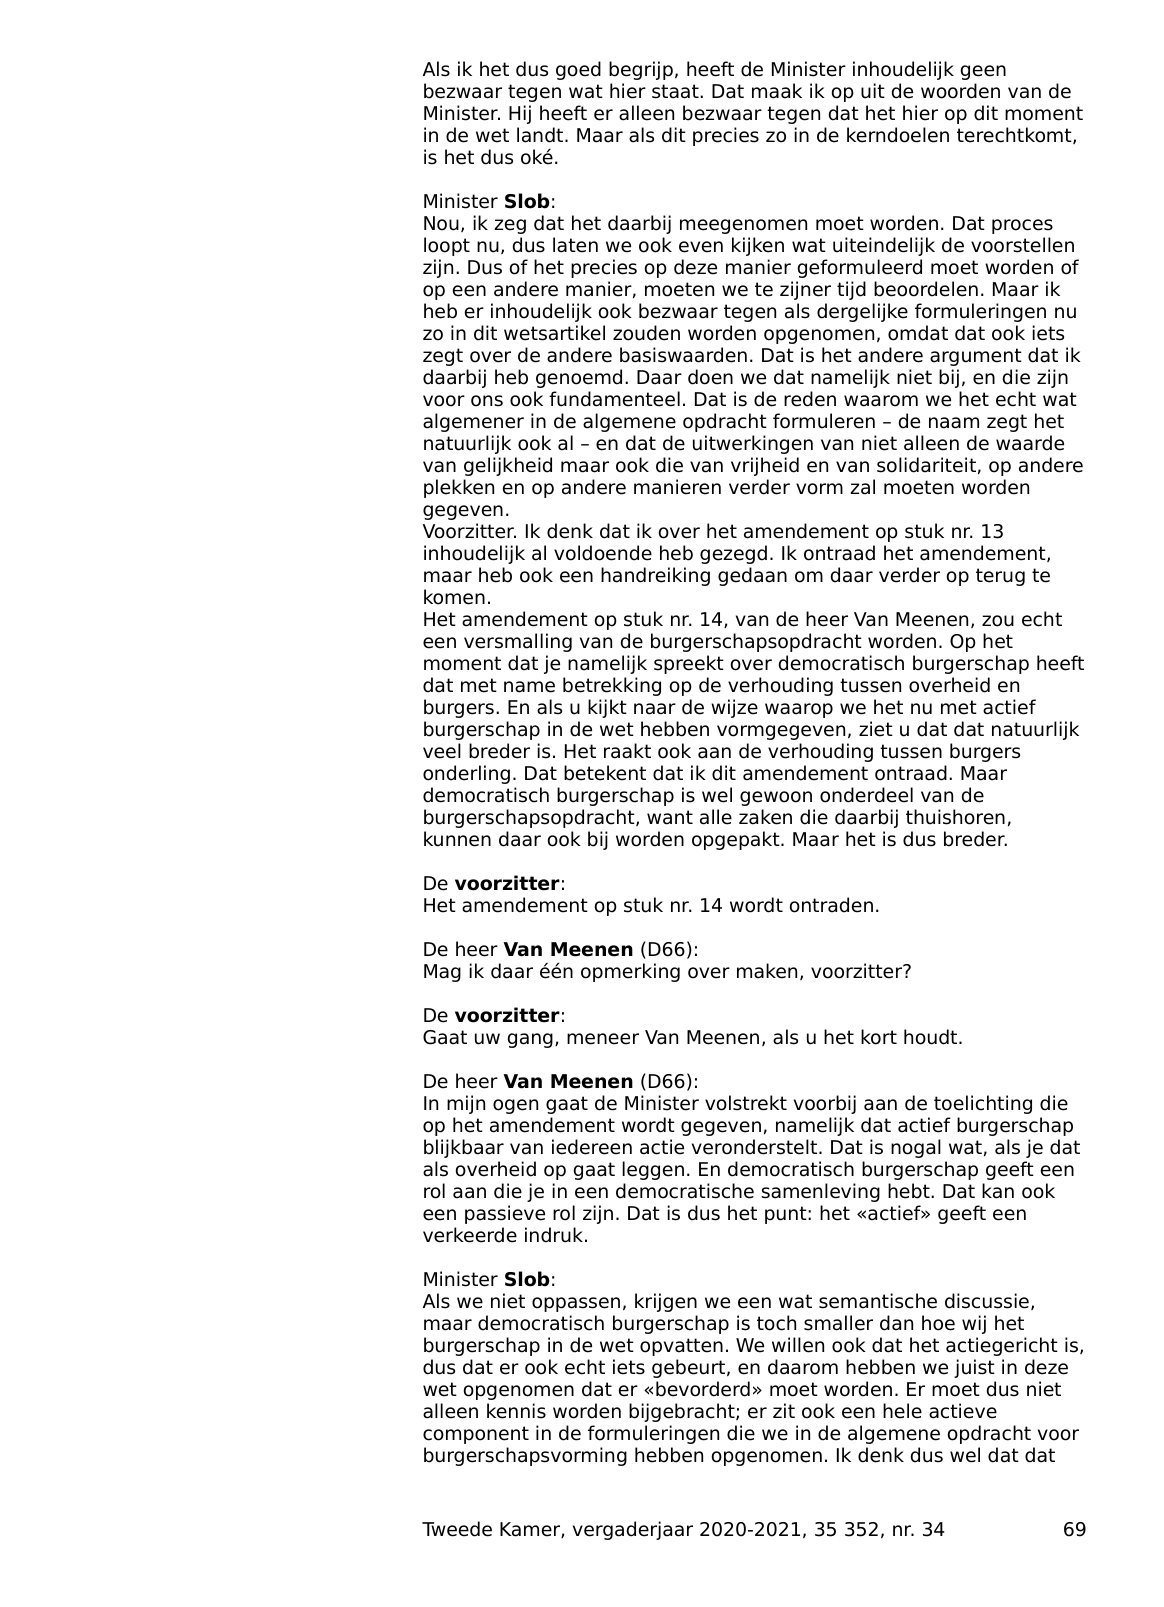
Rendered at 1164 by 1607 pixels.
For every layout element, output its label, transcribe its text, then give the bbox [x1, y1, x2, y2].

text De voorzitter: [422, 873, 1087, 895]
text Mag ik daar één opmerking over maken, voorzitter? [422, 961, 1087, 983]
text De heer Van Meenen (D66): [422, 1071, 1087, 1093]
text Nou, ik zeg dat het daarbij meegenomen moet worden. Dat proces loopt nu, dus laten we ook even kijken wat uiteindelijk de voorstellen zijn. Dus of het precies op deze manier geformuleerd moet worden of op een andere manier, moeten we te zijner tijd beoordelen. Maar ik heb er inhoudelijk ook bezwaar tegen als dergelijke formuleringen nu zo in dit wetsartikel zouden worden opgenomen, omdat dat ook iets zegt over de andere basiswaarden. Dat is het andere argument dat ik daarbij heb genoemd. Daar doen we dat namelijk niet bij, en die zijn voor ons ook fundamenteel. Dat is de reden waarom we het echt wat algemener in de algemene opdracht formuleren – de naam zegt het natuurlijk ook al – en dat de uitwerkingen van niet alleen de waarde van gelijkheid maar ook die van vrijheid en van solidariteit, op andere plekken en op andere manieren verder vorm zal moeten worden gegeven. [422, 213, 1087, 521]
text Voorzitter. Ik denk dat ik over het amendement op stuk nr. 13 inhoudelijk al voldoende heb gezegd. Ik ontraad het amendement, maar heb ook een handreiking gedaan om daar verder op terug te komen. [422, 521, 1087, 609]
text Minister Slob: [422, 191, 1087, 213]
text Het amendement op stuk nr. 14, van de heer Van Meenen, zou echt een versmalling van de burgerschapsopdracht worden. Op het moment dat je namelijk spreekt over democratisch burgerschap heeft dat met name betrekking op de verhouding tussen overheid en burgers. En als u kijkt naar de wijze waarop we het nu met actief burgerschap in de wet hebben vormgegeven, ziet u dat dat natuurlijk veel breder is. Het raakt ook aan de verhouding tussen burgers onderling. Dat betekent dat ik dit amendement ontraad. Maar democratisch burgerschap is wel gewoon onderdeel van de burgerschapsopdracht, want alle zaken die daarbij thuishoren, kunnen daar ook bij worden opgepakt. Maar het is dus breder. [422, 609, 1087, 851]
text De heer Van Meenen (D66): [422, 939, 1087, 961]
text Gaat uw gang, meneer Van Meenen, als u het kort houdt. [422, 1027, 1087, 1049]
text Minister Slob: [422, 1269, 1087, 1291]
text Als ik het dus goed begrijp, heeft de Minister inhoudelijk geen bezwaar tegen wat hier staat. Dat maak ik op uit de woorden van de Minister. Hij heeft er alleen bezwaar tegen dat het hier op dit moment in de wet landt. Maar als dit precies zo in de kerndoelen terechtkomt, is het dus oké. [422, 59, 1087, 169]
text Als we niet oppassen, krijgen we een wat semantische discussie, maar democratisch burgerschap is toch smaller dan hoe wij het burgerschap in de wet opvatten. We willen ook dat het actiegericht is, dus dat er ook echt iets gebeurt, en daarom hebben we juist in deze wet opgenomen dat er «bevorderd» moet worden. Er moet dus niet alleen kennis worden bijgebracht; er zit ook een hele actieve component in de formuleringen die we in de algemene opdracht voor burgerschapsvorming hebben opgenomen. Ik denk dus wel dat dat [422, 1291, 1087, 1467]
text In mijn ogen gaat de Minister volstrekt voorbij aan de toelichting die op het amendement wordt gegeven, namelijk dat actief burgerschap blijkbaar van iedereen actie veronderstelt. Dat is nogal wat, als je dat als overheid op gaat leggen. En democratisch burgerschap geeft een rol aan die je in een democratische samenleving hebt. Dat kan ook een passieve rol zijn. Dat is dus het punt: het «actief» geeft een verkeerde indruk. [422, 1093, 1087, 1247]
text De voorzitter: [422, 1005, 1087, 1027]
text Het amendement op stuk nr. 14 wordt ontraden. [422, 895, 1087, 917]
